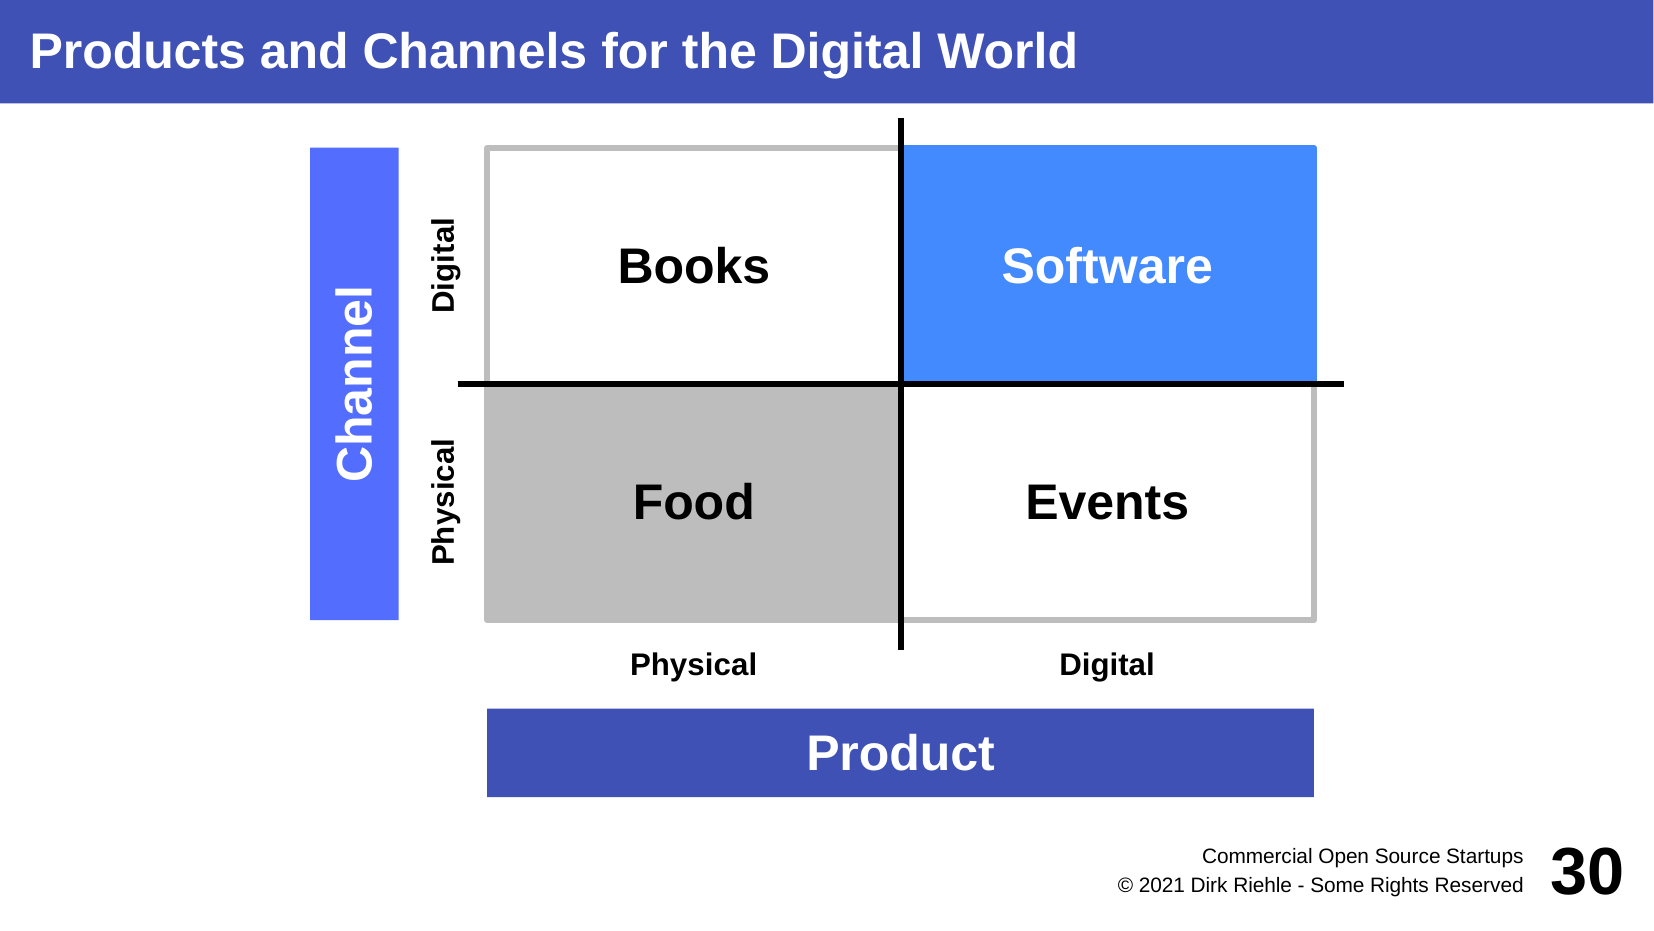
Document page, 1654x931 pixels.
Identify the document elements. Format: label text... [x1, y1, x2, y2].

title Products and Channels for the Digital World [0, 0, 1654, 104]
text_box Channel [310, 147, 399, 621]
text_box Events [904, 387, 1314, 620]
text_box Digital [900, 620, 1314, 708]
text_box Product [487, 708, 1314, 798]
text_box Digital [399, 147, 488, 384]
text_box Books [488, 147, 898, 381]
text_box Software [904, 147, 1314, 381]
text_box Food [488, 387, 898, 620]
text_box Physical [399, 384, 488, 621]
text_box Physical [487, 620, 900, 708]
